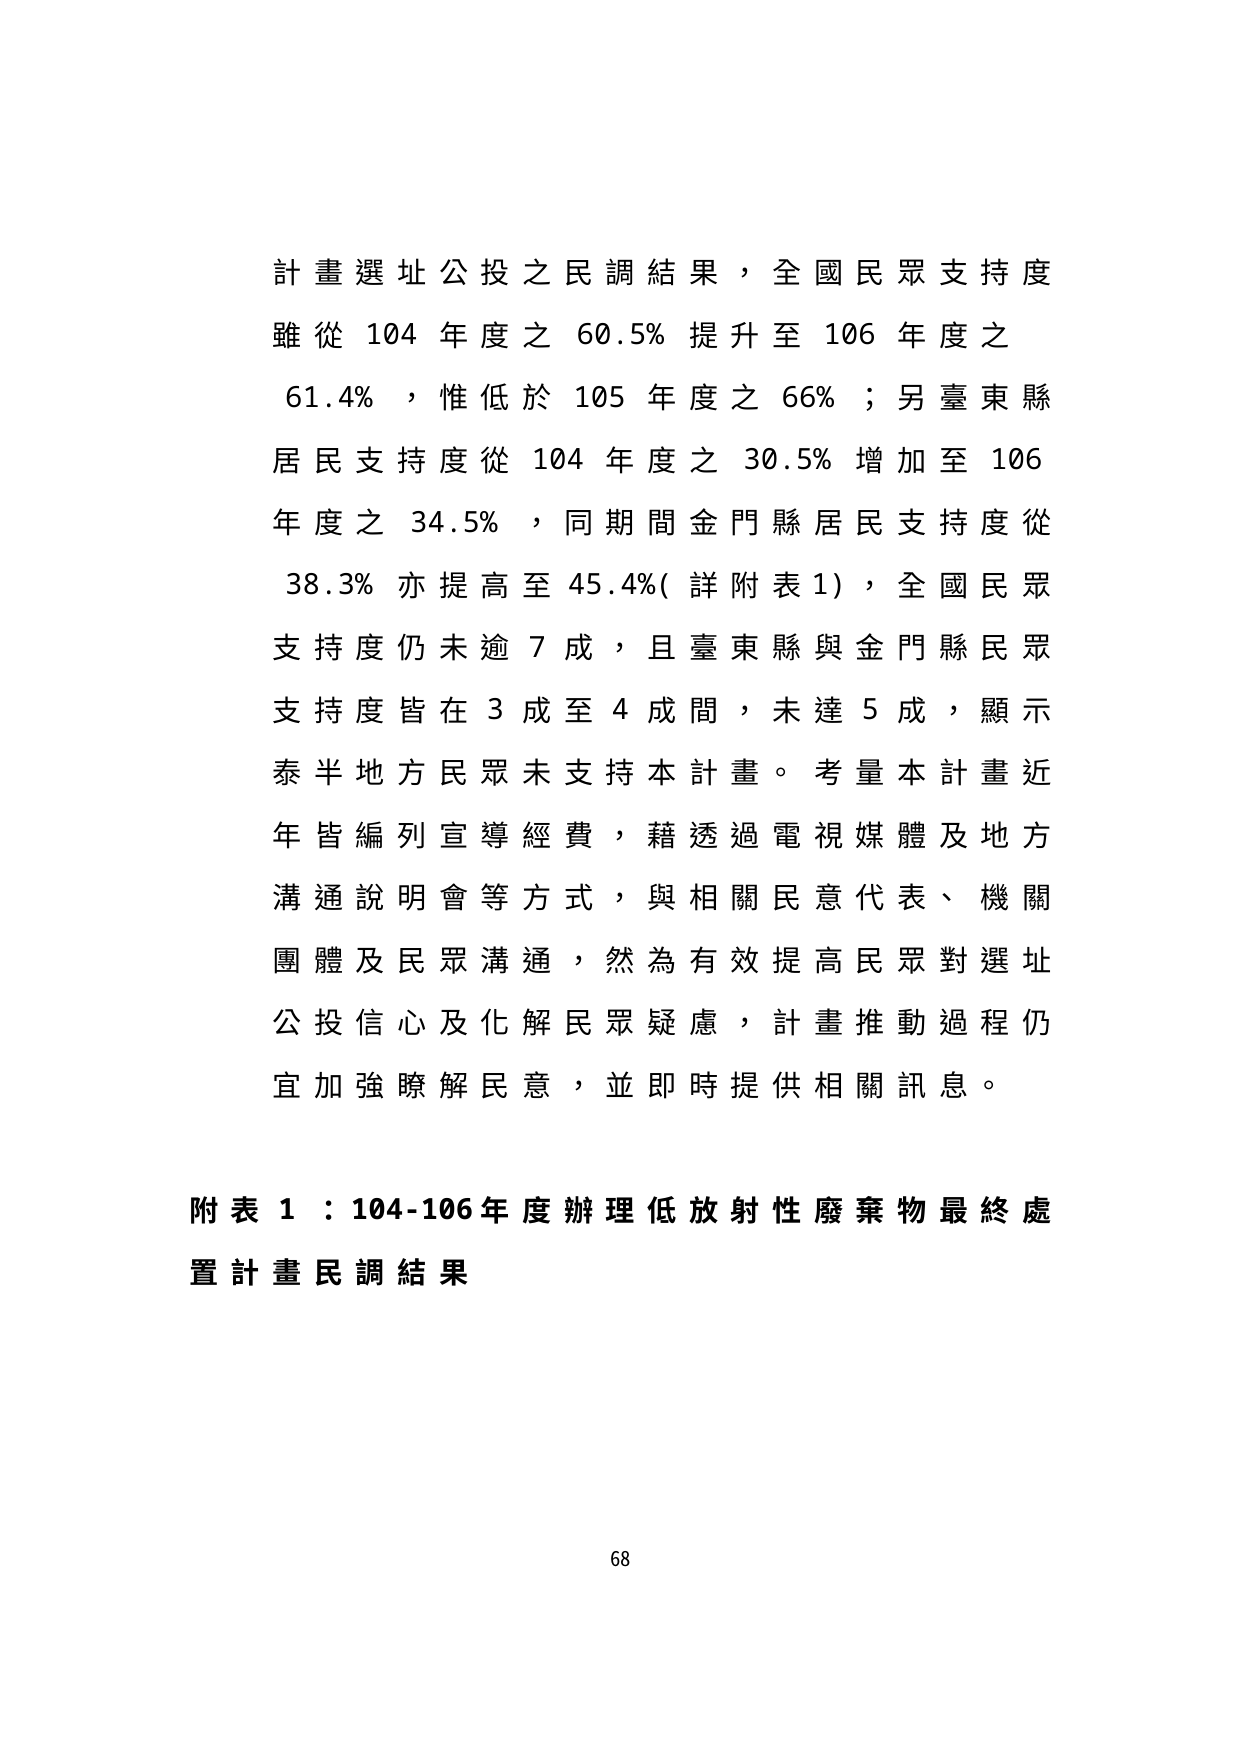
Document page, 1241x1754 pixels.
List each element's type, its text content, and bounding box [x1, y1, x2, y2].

text 計畫選址公投之民調結果，全國民眾支持度雖從104年度之60.5%提升至106年度之61.4%，惟低於105年度之66%；另臺東縣居民支持度從104年度之30.5%增加至106年度之34.5%，同期間金門縣居民支持度從38.3%亦提高至45.4%(詳附表1)，全國民眾支持度仍未逾7成，且臺東縣與金門縣民眾支持度皆在3成至4成間，未達5成，顯示泰半地方民眾未支持本計畫。考量本計畫近年皆編列宣導經費，藉透過電視媒體及地方溝通說明會等方式，與相關民意代表、機關團體及民眾溝通，然為有效提高民眾對選址公投信心及化解民眾疑慮，計畫推動過程仍宜加強瞭解民意，並即時提供相關訊息。 [242, 229, 1058, 1104]
text 附表1：104-106年度辦理低放射性廢棄物最終處置計畫民調結果 [183, 1167, 1058, 1292]
